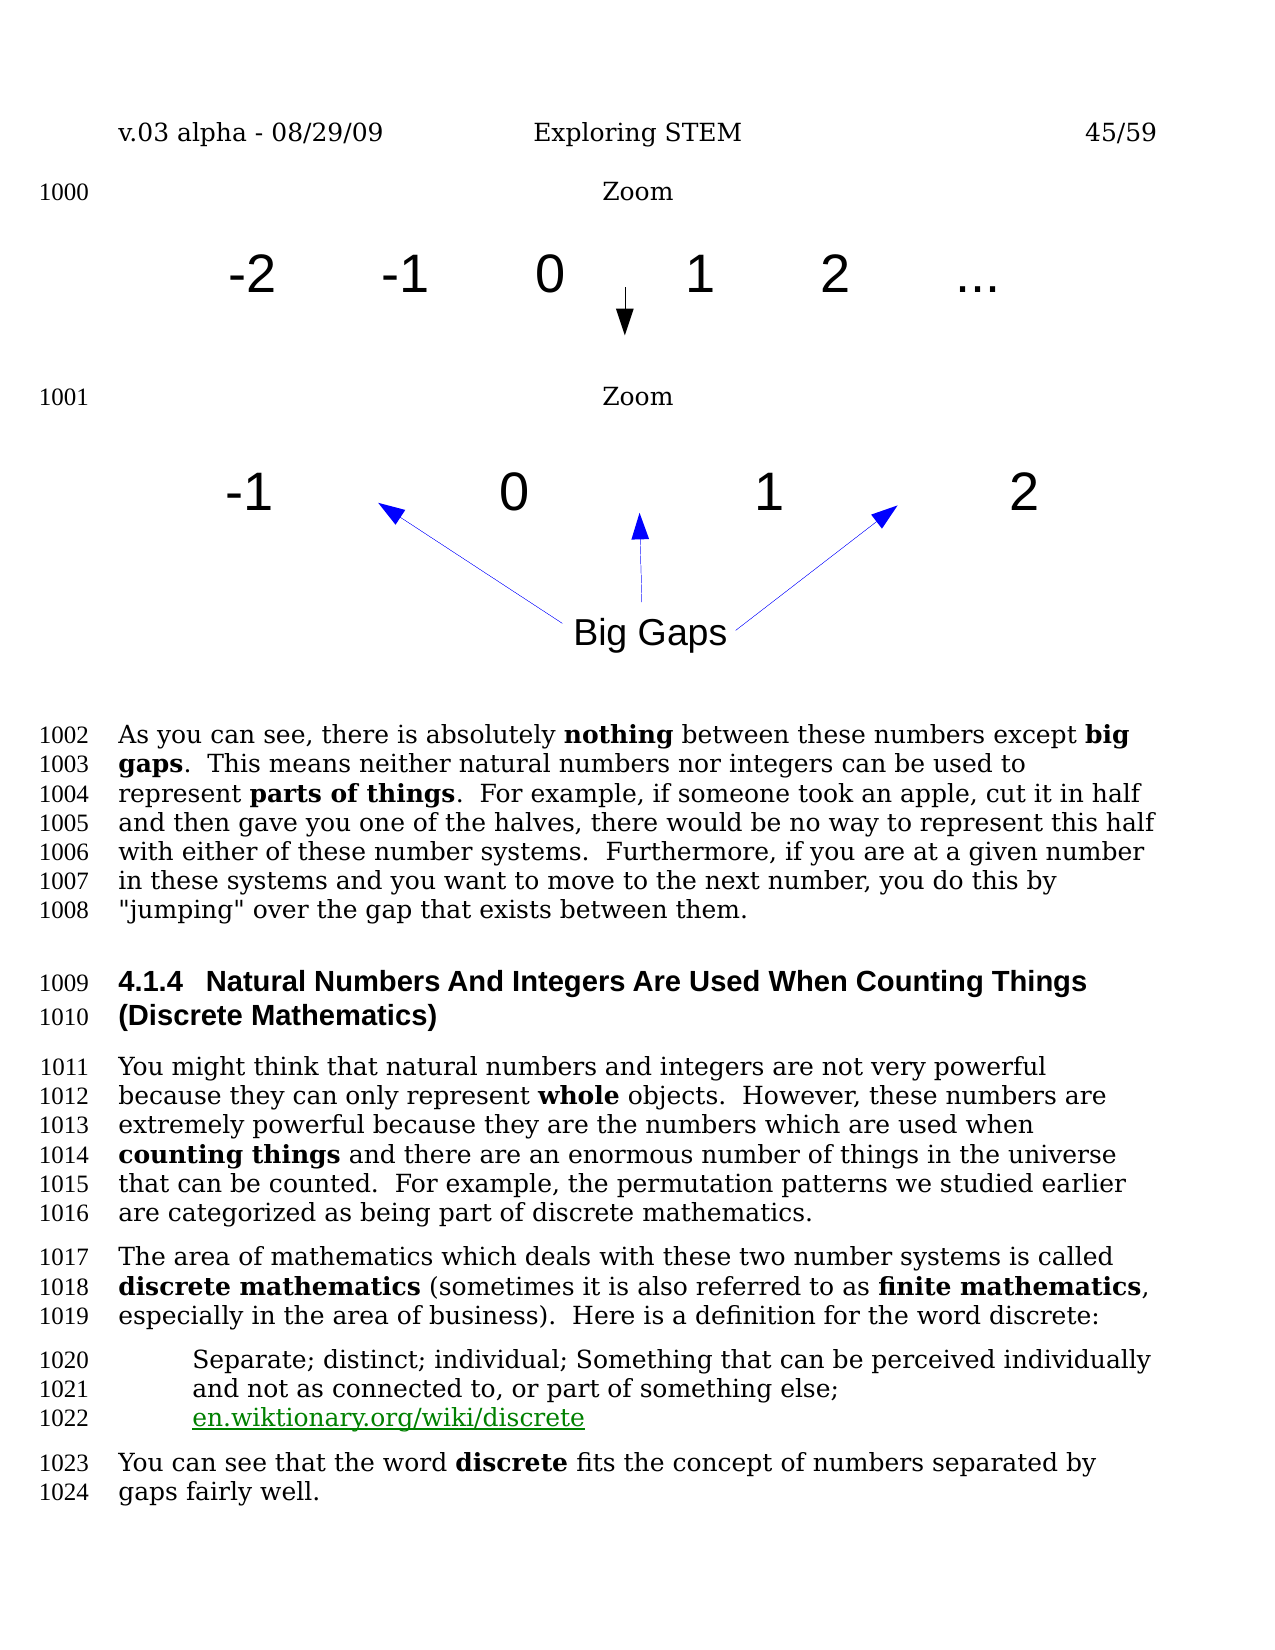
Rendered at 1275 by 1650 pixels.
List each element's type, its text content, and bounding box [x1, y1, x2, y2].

text Separate; distinct; individual; Something that can be perceived individually and not as connected to, or part of something else; en.wiktionary.org/wiki/discrete [192, 1345, 1157, 1433]
text Zoom [118, 382, 1157, 411]
text As you can see, there is absolutely nothing between these numbers except big gaps. This means neither natural numbers nor integers can be used to represent parts of things. For example, if someone took an apple, cut it in half and then gave you one of the halves, there would be no way to represent this half with either of these number systems. Furthermore, if you are at a given number in these systems and you want to move to the next number, you do this by "jumping" over the gap that exists between them. [118, 720, 1157, 925]
text You might think that natural numbers and integers are not very powerful because they can only represent whole objects. However, these numbers are extremely powerful because they are the numbers which are used when counting things and there are an enormous number of things in the universe that can be counted. For example, the permutation patterns we studied earlier are categorized as being part of discrete mathematics. [118, 1052, 1157, 1227]
text Zoom [118, 177, 1157, 206]
text The area of mathematics which deals with these two number systems is called discrete mathematics (sometimes it is also referred to as finite mathematics, especially in the area of business). Here is a definition for the word discrete: [118, 1242, 1157, 1330]
subtitle Natural Numbers And Integers Are Used When Counting Things (Discrete Mathematics) [118, 964, 1157, 1031]
text You can see that the word discrete fits the concept of numbers separated by gaps fairly well. [118, 1448, 1157, 1506]
